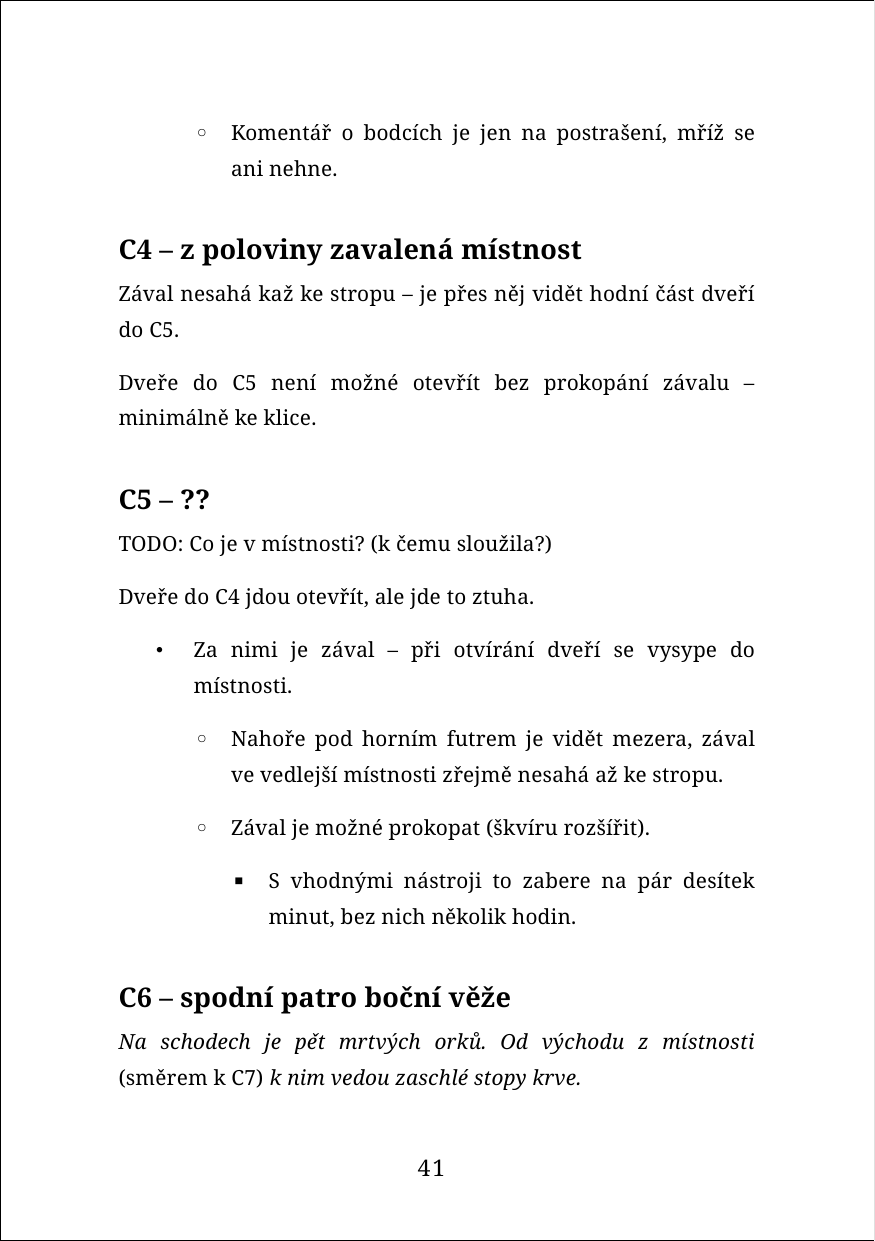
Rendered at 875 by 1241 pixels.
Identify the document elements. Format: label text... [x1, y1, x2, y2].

list Za nimi je zával – při otvírání dveří se vysype do místnosti. [156, 636, 756, 699]
list S vhodnými nástroji to zabere na pár desítek minut, bez nich několik hodin. [231, 866, 756, 930]
list Zával je možné prokopat (škvíru rozšířit). [193, 813, 756, 841]
text Dveře do C5 není možné otevřít bez prokopání závalu – minimálně ke klice. [118, 368, 756, 432]
text Dveře do C4 jdou otevřít, ale jde to ztuha. [118, 582, 756, 611]
subtitle C6 – spodní patro boční věže [118, 979, 756, 1016]
text Zával nesahá kaž ke stropu – je přes něj vidět hodní část dveří do C5. [118, 279, 756, 343]
list Nahoře pod horním futrem je vidět mezera, zával ve vedlejší místnosti zřejmě nesahá až ke stropu. [193, 724, 756, 788]
text Na schodech je pět mrtvých orků. Od východu z místnosti (směrem k C7) k nim vedou zaschlé stopy krve. [118, 1027, 756, 1091]
subtitle C4 – z poloviny zavalená místnost [118, 231, 756, 267]
list Komentář o bodcích je jen na postrašení, mříž se ani nehne. [193, 118, 756, 182]
subtitle C5 – ?? [118, 480, 756, 517]
text TODO: Co je v místnosti? (k čemu sloužila?) [118, 529, 756, 557]
